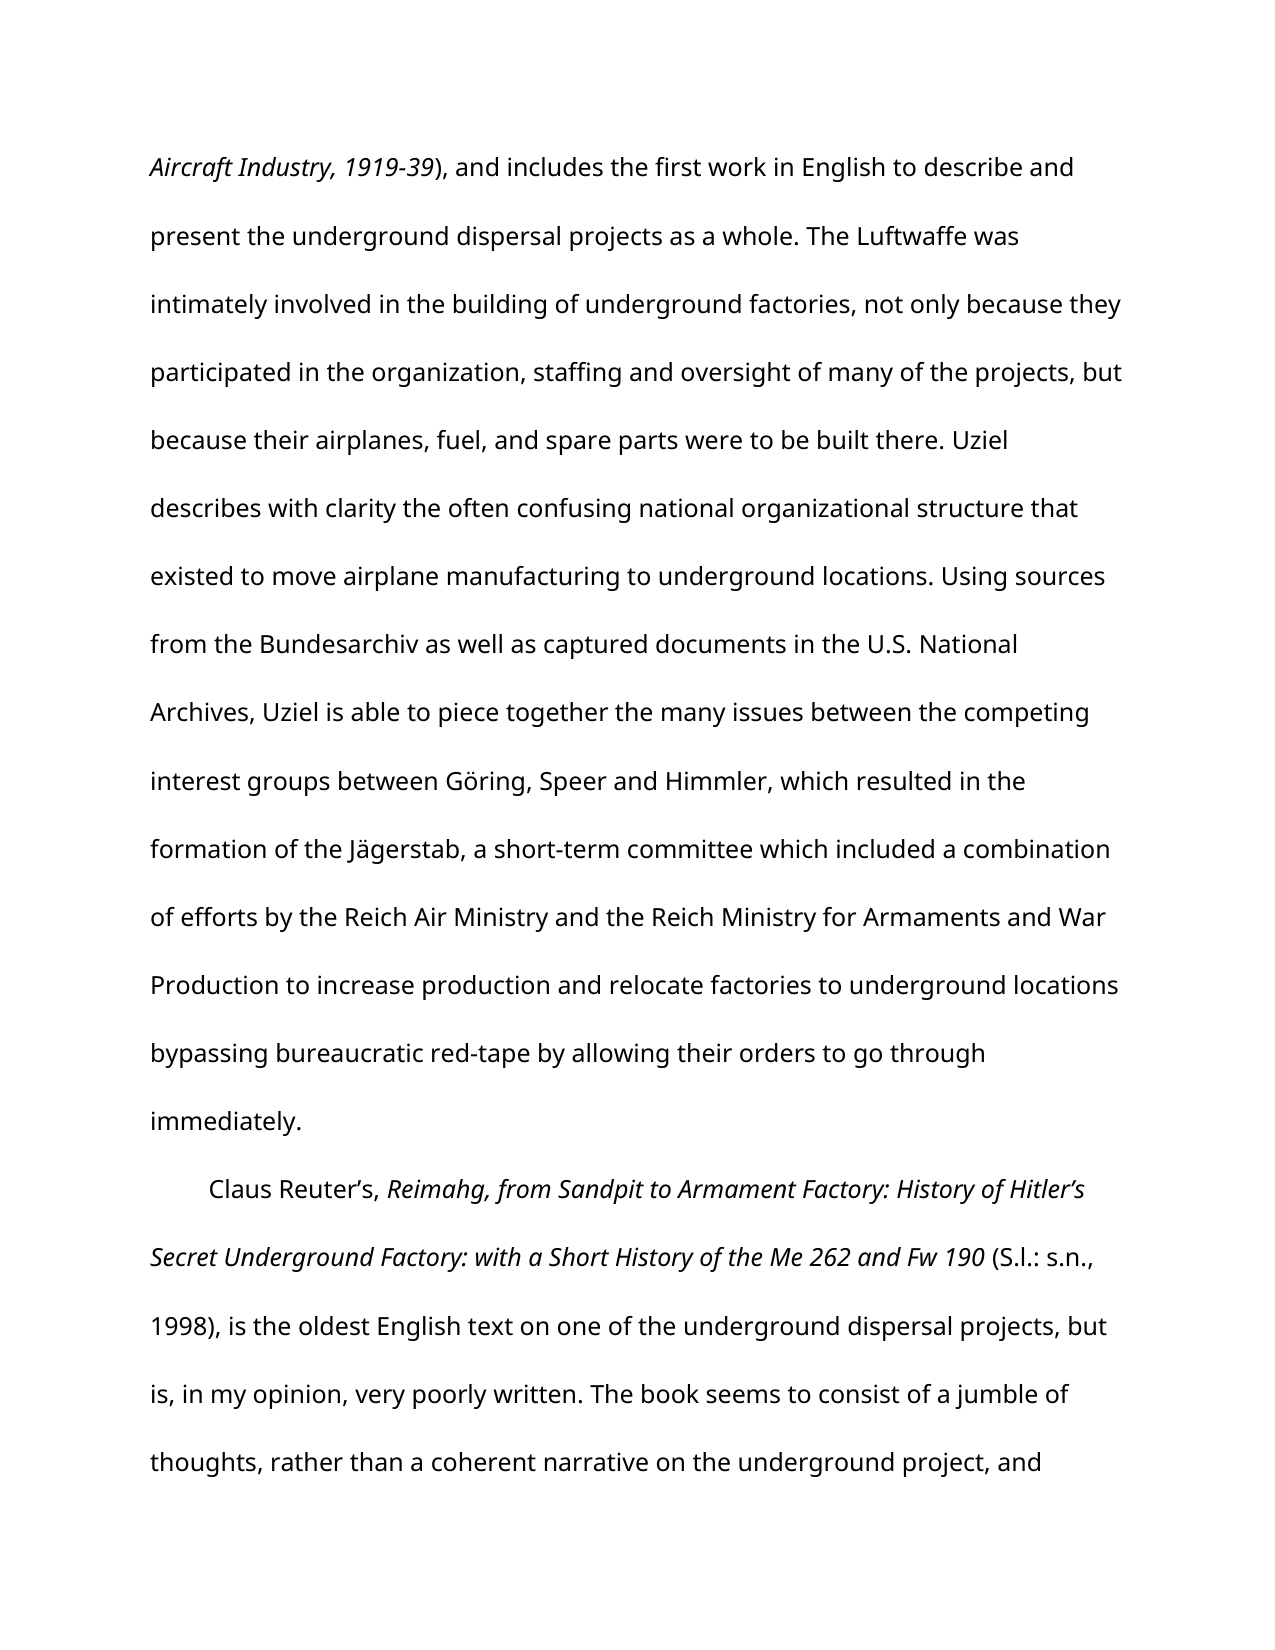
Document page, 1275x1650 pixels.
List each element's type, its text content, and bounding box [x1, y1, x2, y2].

text Aircraft Industry, 1919-39), and includes the first work in English to describe and present the underground dispersal projects as a whole. The Luftwaffe was intimately involved in the building of underground factories, not only because they participated in the organization, staffing and oversight of many of the projects, but because their airplanes, fuel, and spare parts were to be built there. Uziel describes with clarity the often confusing national organizational structure that existed to move airplane manufacturing to underground locations. Using sources from the Bundesarchiv as well as captured documents in the U.S. National Archives, Uziel is able to piece together the many issues between the competing interest groups between Göring, Speer and Himmler, which resulted in the formation of the Jägerstab, a short-term committee which included a combination of efforts by the Reich Air Ministry and the Reich Ministry for Armaments and War Production to increase production and relocate factories to underground locations bypassing bureaucratic red-tape by allowing their orders to go through immediately. [150, 150, 1125, 1138]
text Claus Reuter’s, Reimahg, from Sandpit to Armament Factory: History of Hitler’s Secret Underground Factory: with a Short History of the Me 262 and Fw 190 (S.l.: s.n., 1998), is the oldest English text on one of the underground dispersal projects, but is, in my opinion, very poorly written. The book seems to consist of a jumble of thoughts, rather than a coherent narrative on the underground project, and [150, 1172, 1125, 1478]
